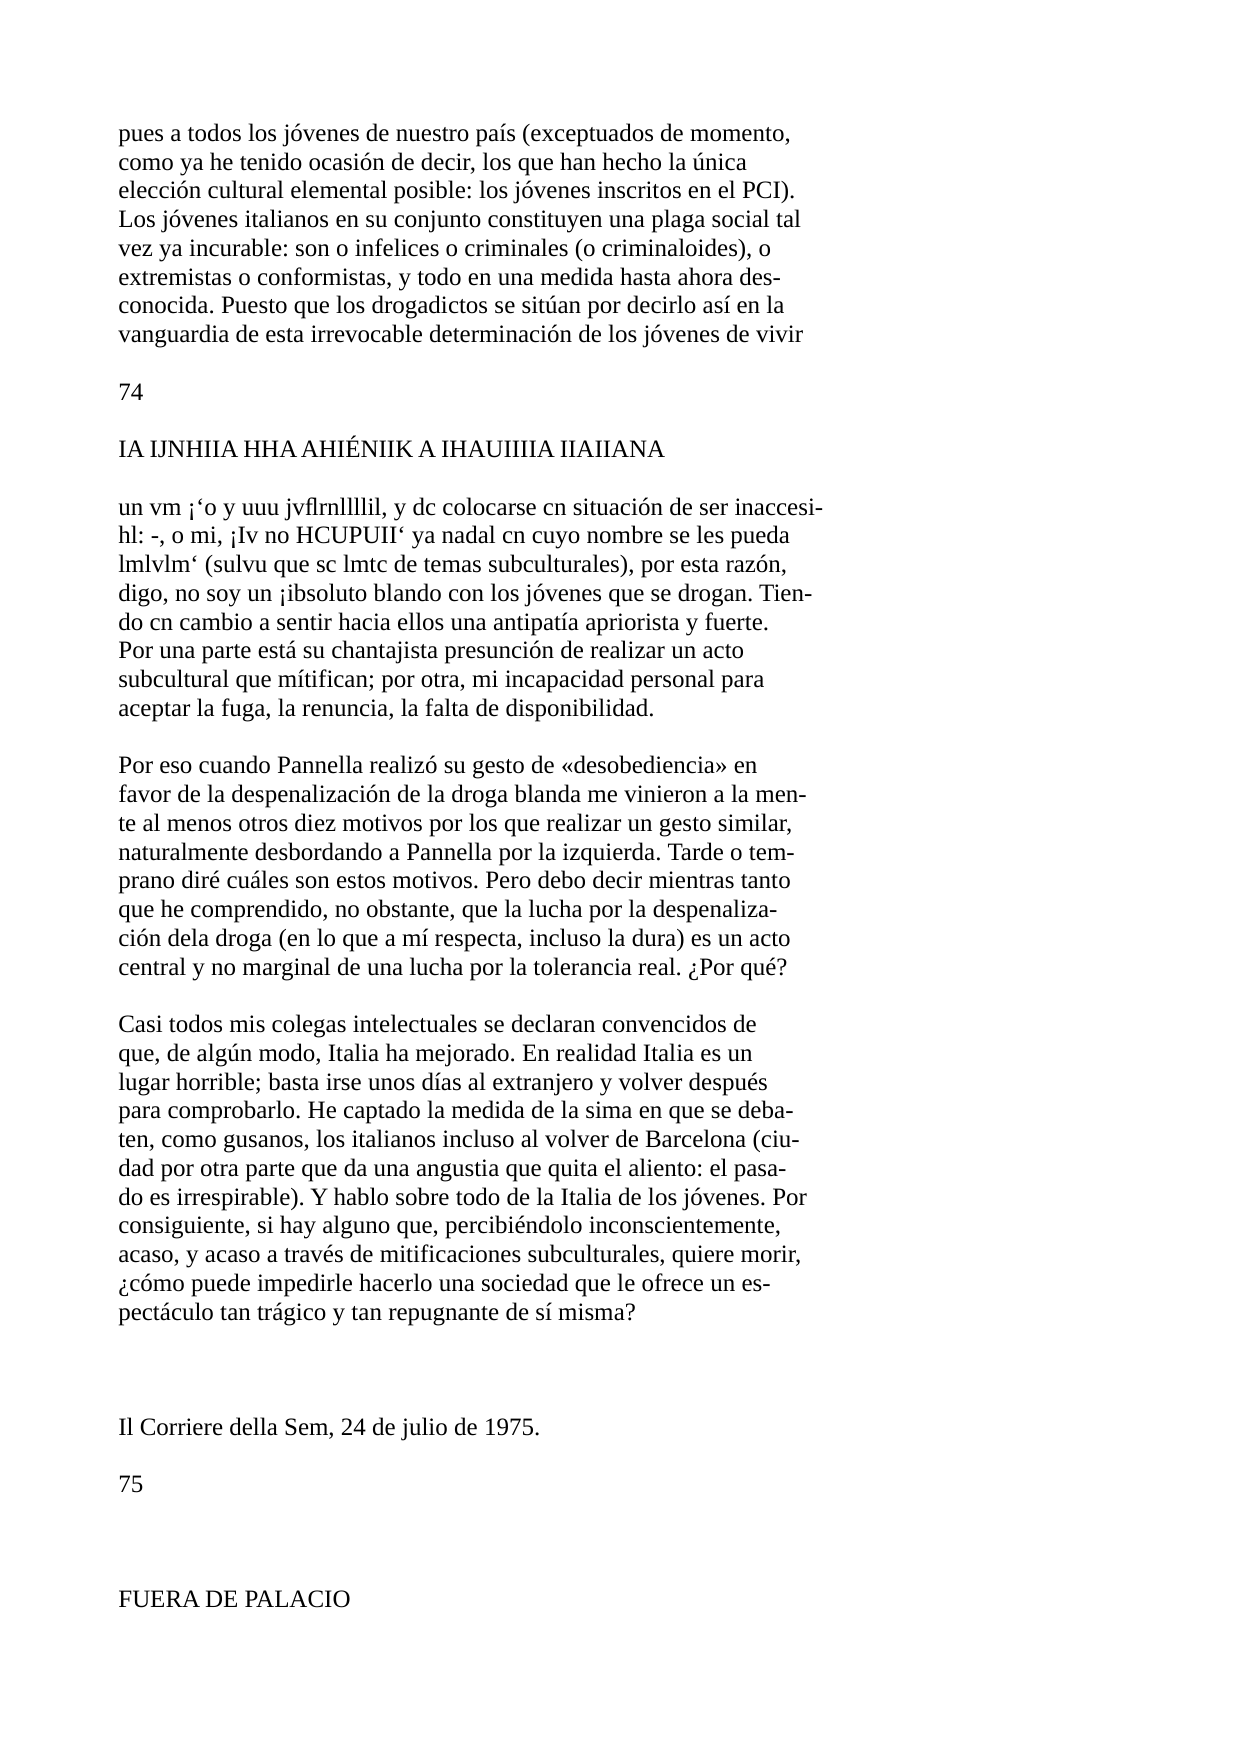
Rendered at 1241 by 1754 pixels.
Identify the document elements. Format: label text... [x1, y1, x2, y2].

text FUERA DE PALACIO [118, 1584, 1122, 1613]
text vez ya incurable: son o infelices o criminales (o criminaloides), o [118, 233, 1122, 262]
text 75 [118, 1469, 1122, 1498]
text do es irrespirable). Y hablo sobre todo de la Italia de los jóvenes. Por [118, 1182, 1122, 1211]
text pectáculo tan trágico y tan repugnante de sí misma? [118, 1297, 1122, 1326]
text Los jóvenes italianos en su conjunto constituyen una plaga social tal [118, 204, 1122, 233]
text Il Corriere della Sem, 24 de julio de 1975. [118, 1412, 1122, 1441]
text ten, como gusanos, los italianos incluso al volver de Barcelona (ciu- [118, 1124, 1122, 1153]
text un vm ¡‘o y uuu jvﬂrnllllil, y dc colocarse cn situación de ser inaccesi- [118, 492, 1122, 521]
text dad por otra parte que da una angustia que quita el aliento: el pasa- [118, 1153, 1122, 1182]
text aceptar la fuga, la renuncia, la falta de disponibilidad. [118, 693, 1122, 722]
text acaso, y acaso a través de mitificaciones subculturales, quiere morir, [118, 1239, 1122, 1268]
text prano diré cuáles son estos motivos. Pero debo decir mientras tanto [118, 866, 1122, 894]
text elección cultural elemental posible: los jóvenes inscritos en el PCI). [118, 176, 1122, 204]
text consiguiente, si hay alguno que, percibiéndolo inconscientemente, [118, 1211, 1122, 1239]
text IA IJNHIIA HHA AHIÉNIIK A IHAUIIIIA IIAIIANA [118, 434, 1122, 463]
text naturalmente desbordando a Pannella por la izquierda. Tarde o tem- [118, 837, 1122, 866]
text hl: -, o mi, ¡Iv no HCUPUII‘ ya nadal cn cuyo nombre se les pueda [118, 521, 1122, 549]
text lugar horrible; basta irse unos días al extranjero y volver después [118, 1067, 1122, 1096]
text ción dela droga (en lo que a mí respecta, incluso la dura) es un acto [118, 923, 1122, 952]
text que, de algún modo, Italia ha mejorado. En realidad Italia es un [118, 1038, 1122, 1067]
text digo, no soy un ¡ibsoluto blando con los jóvenes que se drogan. Tien- [118, 578, 1122, 607]
text pues a todos los jóvenes de nuestro país (exceptuados de momento, [118, 118, 1122, 147]
text te al menos otros diez motivos por los que realizar un gesto similar, [118, 808, 1122, 837]
text 74 [118, 377, 1122, 406]
text extremistas o conformistas, y todo en una medida hasta ahora des- [118, 262, 1122, 291]
text como ya he tenido ocasión de decir, los que han hecho la única [118, 147, 1122, 176]
text Por eso cuando Pannella realizó su gesto de «desobediencia» en [118, 751, 1122, 779]
text que he comprendido, no obstante, que la lucha por la despenaliza- [118, 894, 1122, 923]
text ¿cómo puede impedirle hacerlo una sociedad que le ofrece un es- [118, 1268, 1122, 1297]
text vanguardia de esta irrevocable determinación de los jóvenes de vivir [118, 319, 1122, 348]
text central y no marginal de una lucha por la tolerancia real. ¿Por qué? [118, 952, 1122, 981]
text para comprobarlo. He captado la medida de la sima en que se deba- [118, 1096, 1122, 1124]
text do cn cambio a sentir hacia ellos una antipatía apriorista y fuerte. [118, 607, 1122, 636]
text Casi todos mis colegas intelectuales se declaran convencidos de [118, 1009, 1122, 1038]
text Por una parte está su chantajista presunción de realizar un acto [118, 636, 1122, 664]
text lmlvlm‘ (sulvu que sc lmtc de temas subculturales), por esta razón, [118, 549, 1122, 578]
text conocida. Puesto que los drogadictos se sitúan por decirlo así en la [118, 291, 1122, 319]
text favor de la despenalización de la droga blanda me vinieron a la men- [118, 779, 1122, 808]
text subcultural que mítifican; por otra, mi incapacidad personal para [118, 664, 1122, 693]
